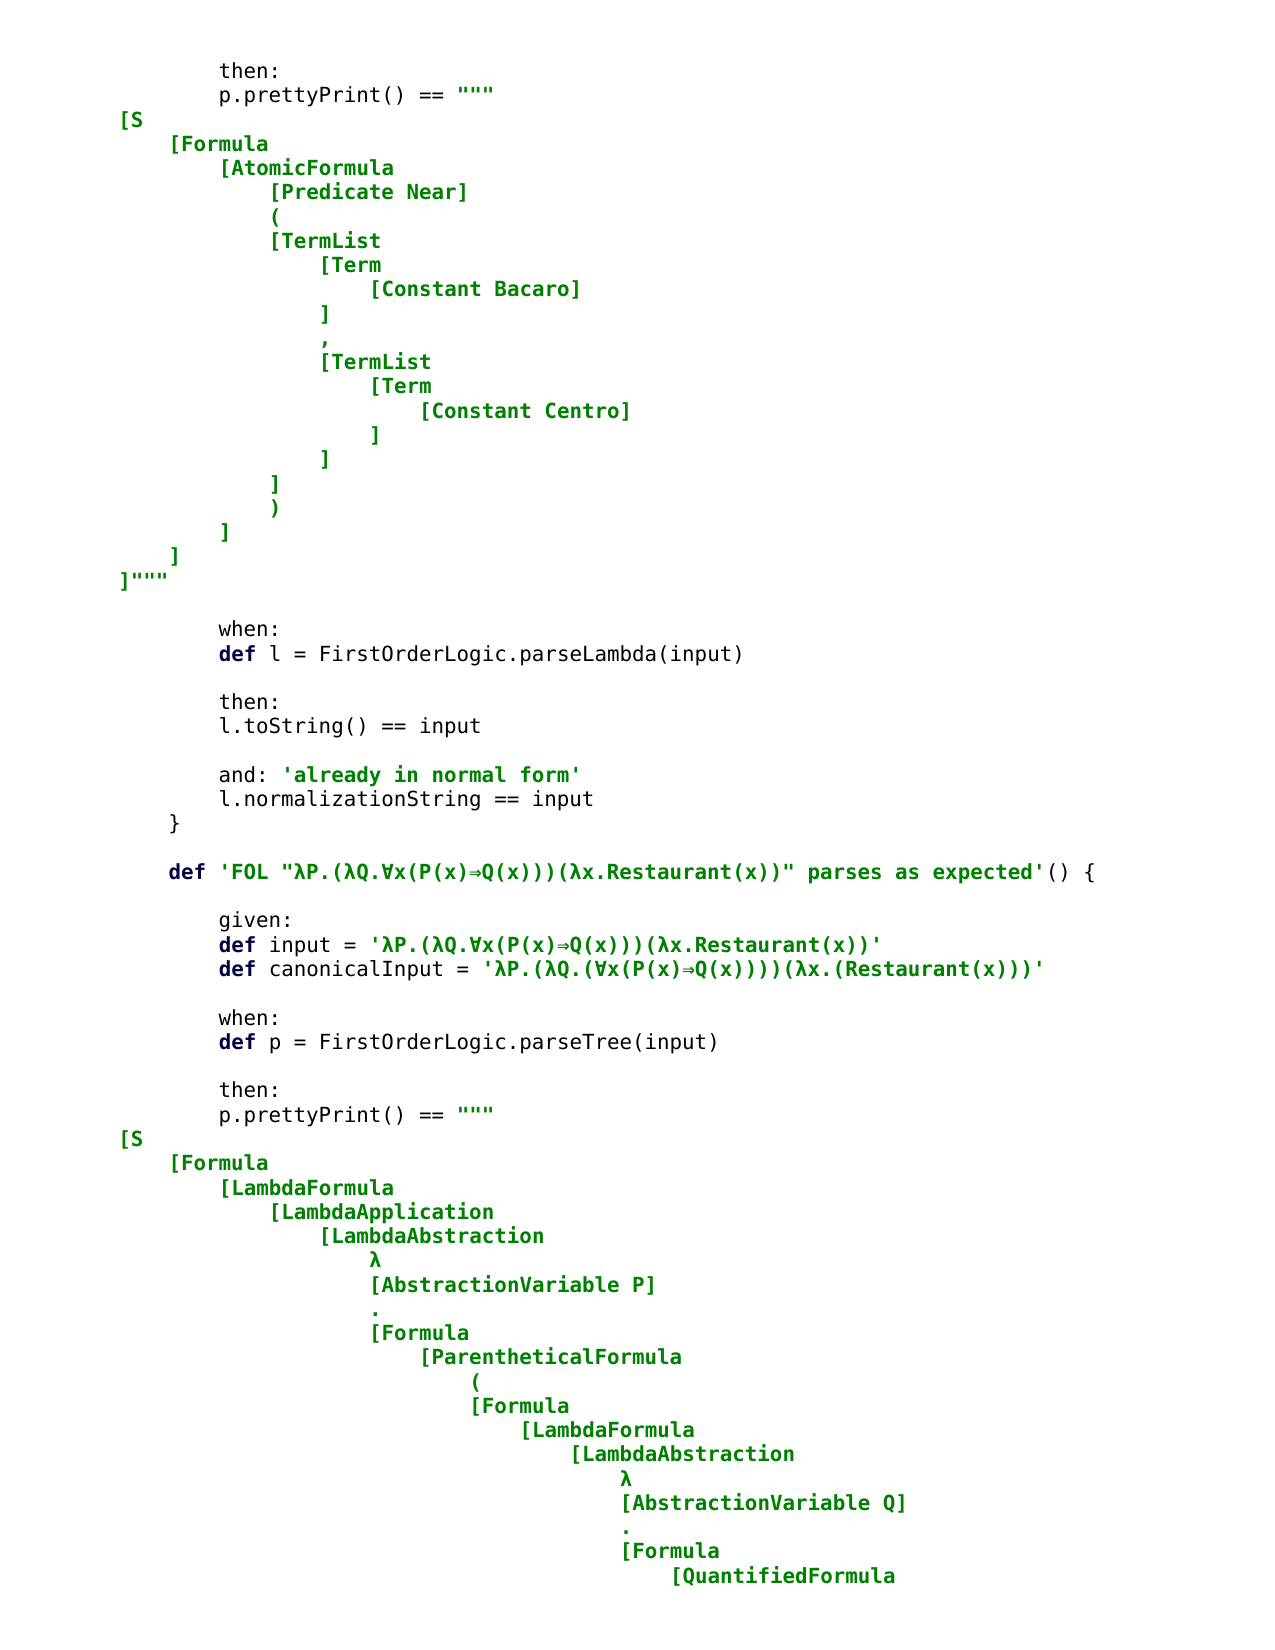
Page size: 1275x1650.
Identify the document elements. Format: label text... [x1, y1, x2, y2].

text [LambdaAbstraction [118, 1224, 1216, 1248]
text ] [118, 520, 1216, 544]
text then: [118, 59, 1216, 83]
text when: [118, 617, 1216, 642]
text [TermList [118, 350, 1216, 374]
text def input = 'λP.(λQ.∀x(P(x)⇒Q(x)))(λx.Restaurant(x))' [118, 933, 1216, 957]
text λ [118, 1248, 1216, 1273]
text l.toString() == input [118, 714, 1216, 739]
text [Formula [118, 1394, 1216, 1418]
text [Term [118, 253, 1216, 277]
text . [118, 1297, 1216, 1321]
text then: [118, 690, 1216, 714]
text [Formula [118, 132, 1216, 156]
text [Formula [118, 1539, 1216, 1564]
text ]""" [118, 569, 1216, 593]
text ) [118, 496, 1216, 520]
text ] [118, 472, 1216, 496]
text [Formula [118, 1151, 1216, 1176]
text [Formula [118, 1321, 1216, 1345]
text [TermList [118, 229, 1216, 253]
text [LambdaApplication [118, 1200, 1216, 1224]
text [S [118, 1127, 1216, 1151]
text [AtomicFormula [118, 156, 1216, 180]
text [LambdaAbstraction [118, 1442, 1216, 1467]
text l.normalizationString == input [118, 787, 1216, 811]
text } [118, 811, 1216, 836]
text [AbstractionVariable Q] [118, 1491, 1216, 1515]
text def l = FirstOrderLogic.parseLambda(input) [118, 642, 1216, 666]
text ( [118, 1370, 1216, 1394]
text [LambdaFormula [118, 1176, 1216, 1200]
text then: [118, 1078, 1216, 1103]
text p.prettyPrint() == """ [118, 83, 1216, 108]
text when: [118, 1006, 1216, 1030]
text [ParentheticalFormula [118, 1345, 1216, 1370]
text def canonicalInput = 'λP.(λQ.(∀x(P(x)⇒Q(x))))(λx.(Restaurant(x)))' [118, 957, 1216, 981]
text [S [118, 108, 1216, 132]
text [Constant Centro] [118, 399, 1216, 423]
text [Term [118, 374, 1216, 399]
text [LambdaFormula [118, 1418, 1216, 1442]
text ] [118, 447, 1216, 472]
text p.prettyPrint() == """ [118, 1103, 1216, 1127]
text ( [118, 205, 1216, 229]
text given: [118, 908, 1216, 933]
text ] [118, 302, 1216, 326]
text λ [118, 1467, 1216, 1491]
text ] [118, 544, 1216, 569]
text [QuantifiedFormula [118, 1564, 1216, 1588]
text def p = FirstOrderLogic.parseTree(input) [118, 1030, 1216, 1054]
text , [118, 326, 1216, 350]
text [Constant Bacaro] [118, 277, 1216, 302]
text def 'FOL "λP.(λQ.∀x(P(x)⇒Q(x)))(λx.Restaurant(x))" parses as expected'() { [118, 860, 1216, 884]
text and: 'already in normal form' [118, 763, 1216, 787]
text [Predicate Near] [118, 180, 1216, 205]
text . [118, 1515, 1216, 1539]
text ] [118, 423, 1216, 447]
text [AbstractionVariable P] [118, 1273, 1216, 1297]
